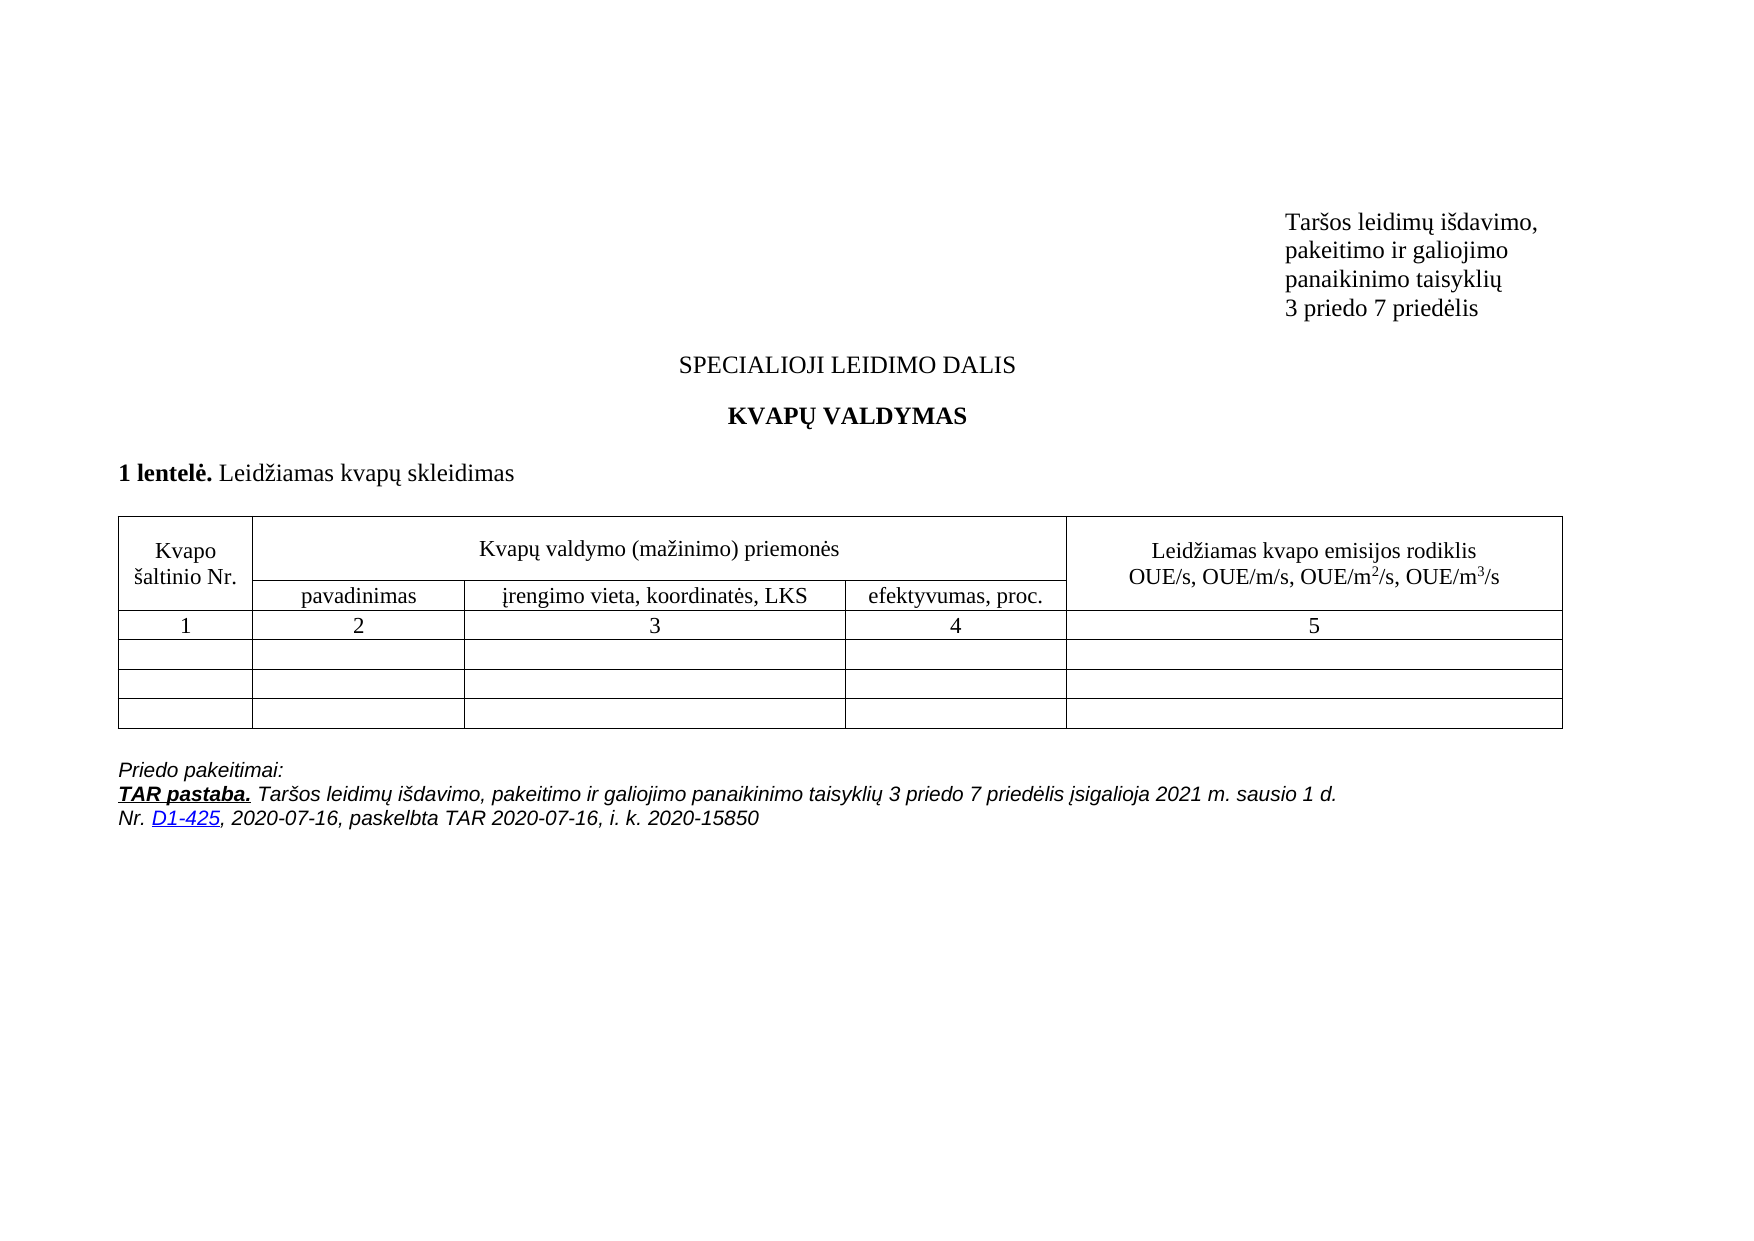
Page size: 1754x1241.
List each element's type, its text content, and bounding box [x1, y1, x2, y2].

table_cell [253, 699, 464, 728]
table_header Kvapų valdymo (mažinimo) priemonės [253, 517, 1066, 580]
text panaikinimo taisyklių [118, 264, 1577, 293]
text KVAPŲ VALDYMAS [118, 401, 1577, 429]
table_cell 5 [1067, 611, 1562, 639]
table_cell 1 [119, 611, 252, 639]
table_cell [846, 670, 1066, 698]
text pakeitimo ir galiojimo [118, 235, 1577, 264]
table_cell 3 [465, 611, 845, 639]
table_cell [119, 670, 252, 698]
table_cell [846, 640, 1066, 669]
table_cell 2 [253, 611, 464, 639]
table_cell efektyvumas, proc. [846, 581, 1066, 610]
text Nr. D1-425, 2020-07-16, paskelbta TAR 2020-07-16, i. k. 2020-15850 [118, 805, 1577, 829]
text Priedo pakeitimai: [118, 757, 1577, 781]
table_cell [253, 670, 464, 698]
table_cell [465, 640, 845, 669]
text TAR pastaba. Taršos leidimų išdavimo, pakeitimo ir galiojimo panaikinimo taisyklių 3 priedo 7 priedėlis įsigalioja 2021 m. sausio 1 d. [118, 781, 1577, 805]
table_cell 4 [846, 611, 1066, 639]
text SPECIALIOJI LEIDIMO DALIS [118, 350, 1577, 379]
text 3 priedo 7 priedėlis [118, 293, 1577, 322]
table_header Leidžiamas kvapo emisijos rodiklis OUE/s, OUE/m/s, OUE/m2/s, OUE/m3/s [1067, 517, 1562, 610]
table_cell [119, 640, 252, 669]
table_cell [1067, 699, 1562, 728]
text Taršos leidimų išdavimo, [118, 207, 1577, 235]
table_header Kvapo šaltinio Nr. [119, 517, 252, 610]
text 1 lentelė. Leidžiamas kvapų skleidimas [118, 458, 1577, 487]
table_cell [846, 699, 1066, 728]
table_cell pavadinimas [253, 581, 464, 610]
table_cell įrengimo vieta, koordinatės, LKS [465, 581, 845, 610]
table_cell [1067, 640, 1562, 669]
table_cell [253, 640, 464, 669]
table_cell [1067, 670, 1562, 698]
table_cell [465, 699, 845, 728]
table_cell [119, 699, 252, 728]
table_cell [465, 670, 845, 698]
